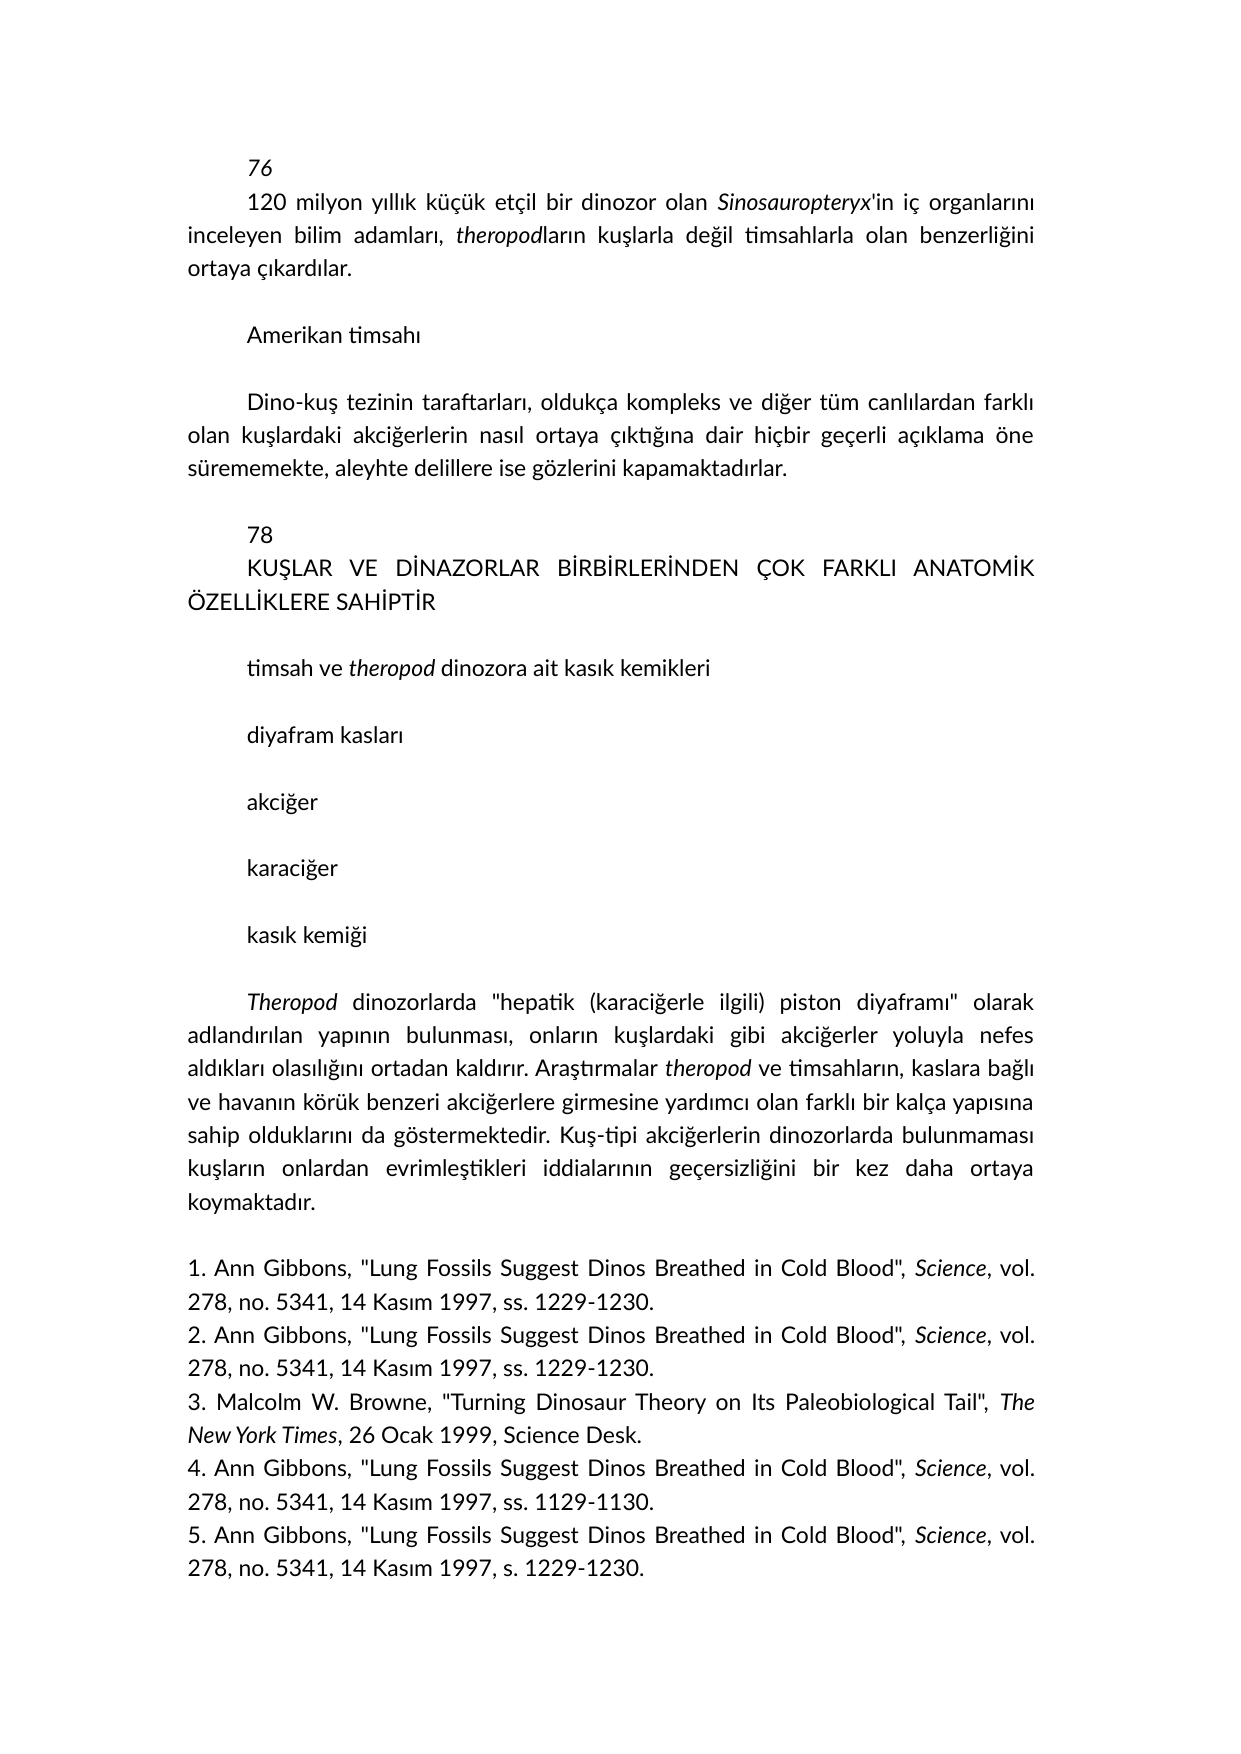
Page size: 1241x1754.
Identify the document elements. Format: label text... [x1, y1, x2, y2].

text 5. Ann Gibbons, "Lung Fossils Suggest Dinos Breathed in Cold Blood", Science, vol. 278, no. 5341, 14 Kasım 1997, s. 1229-1230. [187, 1517, 1035, 1583]
text 2. Ann Gibbons, "Lung Fossils Suggest Dinos Breathed in Cold Blood", Science, vol. 278, no. 5341, 14 Kasım 1997, ss. 1229-1230. [187, 1317, 1035, 1383]
text Amerikan timsahı [187, 317, 1035, 350]
text 120 milyon yıllık küçük etçil bir dinozor olan Sinosauropteryx'in iç organlarını inceleyen bilim adamları, theropodların kuşlarla değil timsahlarla olan benzerliğini ortaya çıkardılar. [187, 183, 1035, 283]
text kasık kemiği [187, 917, 1035, 950]
text 4. Ann Gibbons, "Lung Fossils Suggest Dinos Breathed in Cold Blood", Science, vol. 278, no. 5341, 14 Kasım 1997, ss. 1129-1130. [187, 1450, 1035, 1517]
text akciğer [187, 783, 1035, 817]
text KUŞLAR VE DİNAZORLAR BİRBİRLERİNDEN ÇOK FARKLI ANATOMİK ÖZELLİKLERE SAHİPTİR [187, 550, 1035, 617]
text karaciğer [187, 850, 1035, 883]
text 78 [187, 517, 1035, 550]
text 76 [187, 150, 1035, 183]
text Theropod dinozorlarda "hepatik (karaciğerle ilgili) piston diyaframı" olarak adlandırılan yapının bulunması, onların kuşlardaki gibi akciğerler yoluyla nefes aldıkları olasılığını ortadan kaldırır. Araştırmalar theropod ve timsahların, kaslara bağlı ve havanın körük benzeri akciğerlere girmesine yardımcı olan farklı bir kalça yapısına sahip olduklarını da göstermektedir. Kuş-tipi akciğerlerin dinozorlarda bulunmaması kuşların onlardan evrimleştikleri iddialarının geçersizliğini bir kez daha ortaya koymaktadır. [187, 983, 1035, 1217]
text 3. Malcolm W. Browne, "Turning Dinosaur Theory on Its Paleobiological Tail", The New York Times, 26 Ocak 1999, Science Desk. [187, 1383, 1035, 1450]
text 1. Ann Gibbons, "Lung Fossils Suggest Dinos Breathed in Cold Blood", Science, vol. 278, no. 5341, 14 Kasım 1997, ss. 1229-1230. [187, 1250, 1035, 1317]
text timsah ve theropod dinozora ait kasık kemikleri [187, 650, 1035, 683]
text diyafram kasları [187, 717, 1035, 750]
text Dino-kuş tezinin taraftarları, oldukça kompleks ve diğer tüm canlılardan farklı olan kuşlardaki akciğerlerin nasıl ortaya çıktığına dair hiçbir geçerli açıklama öne sürememekte, aleyhte delillere ise gözlerini kapamaktadırlar. [187, 383, 1035, 483]
